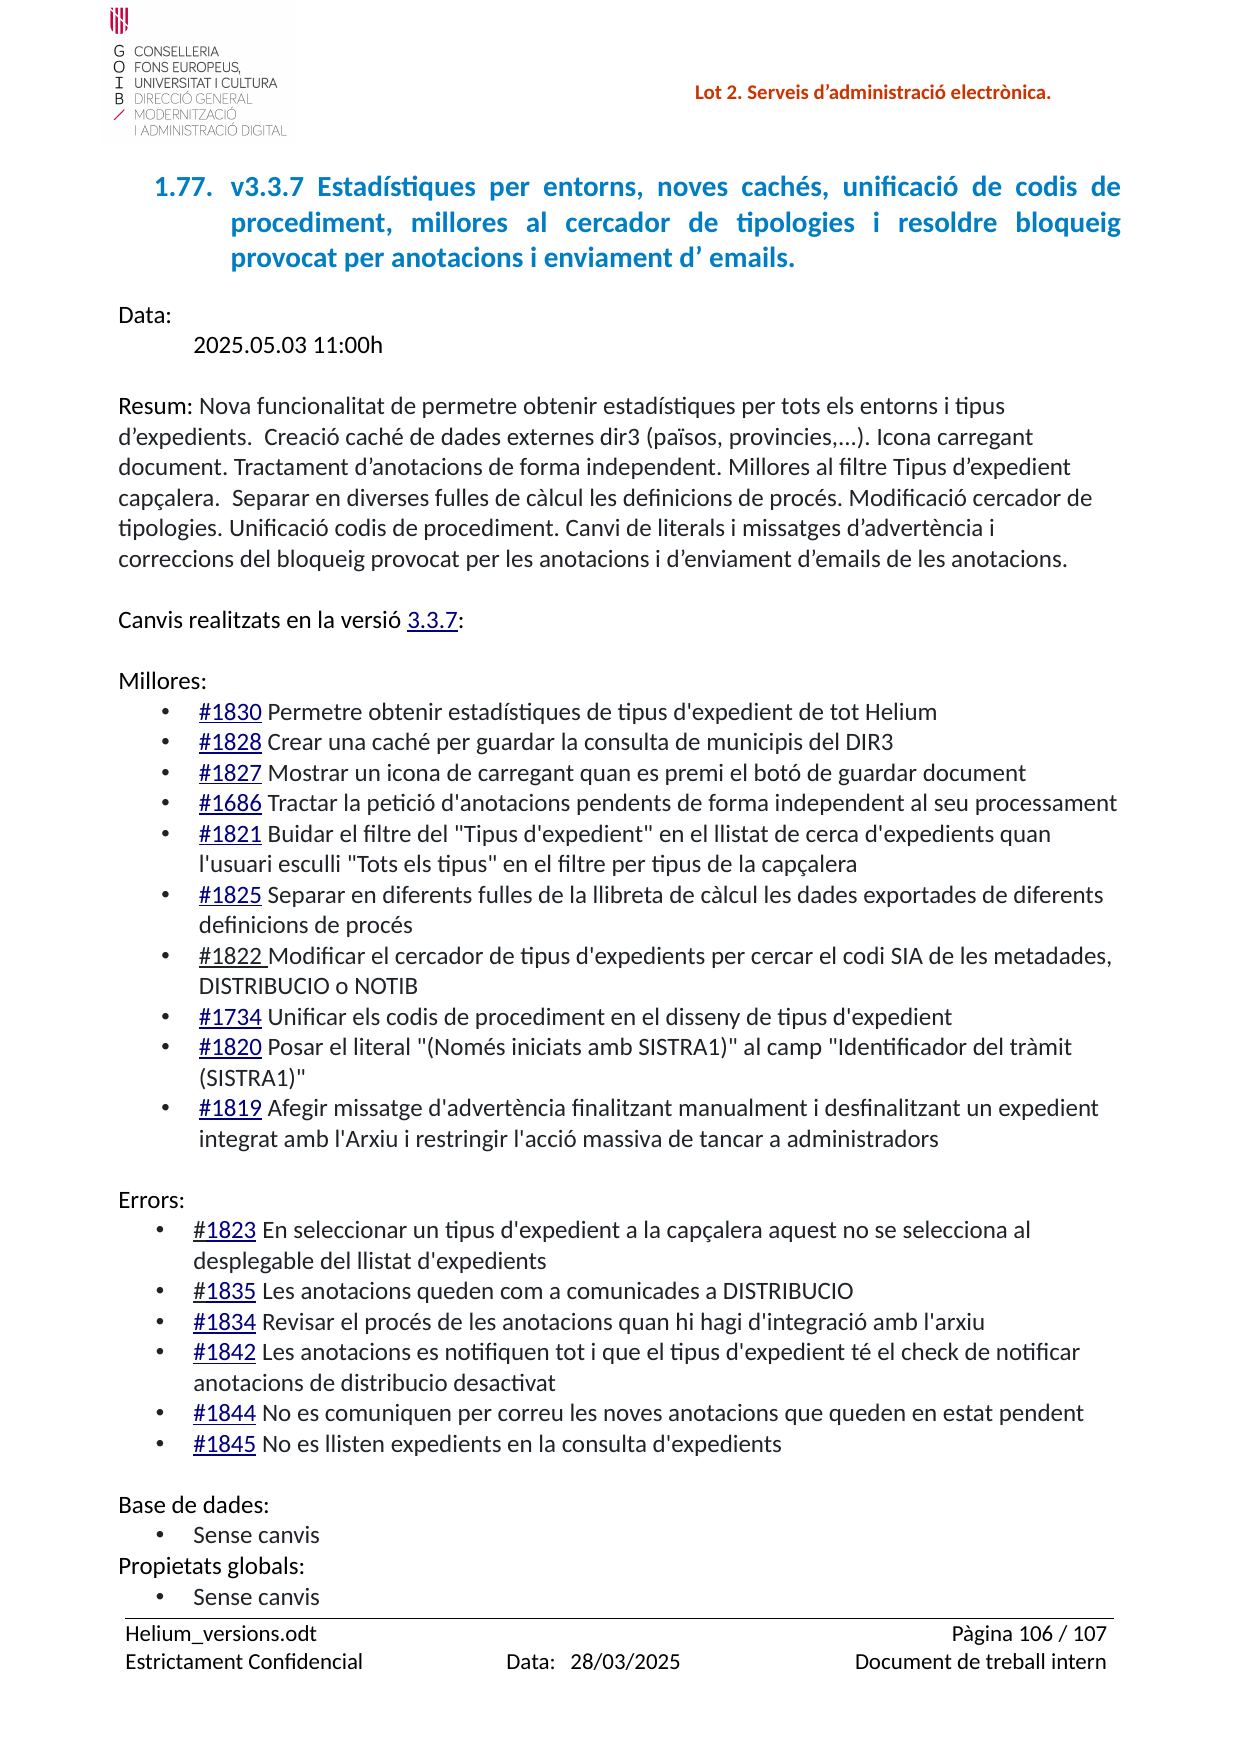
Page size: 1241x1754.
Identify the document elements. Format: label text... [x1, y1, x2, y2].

list #1845 No es llisten expedients en la consulta d'expedients [156, 1428, 1122, 1459]
list #1828 Crear una caché per guardar la consulta de municipis del DIR3 [161, 726, 1122, 757]
text Errors: [118, 1184, 1122, 1214]
list #1686 Tractar la petició d'anotacions pendents de forma independent al seu processament [161, 787, 1122, 818]
list #1835 Les anotacions queden com a comunicades a DISTRIBUCIO [156, 1276, 1122, 1306]
list #1827 Mostrar un icona de carregant quan es premi el botó de guardar document [161, 757, 1122, 787]
list Sense canvis [156, 1520, 1122, 1550]
text Resum: Nova funcionalitat de permetre obtenir estadístiques per tots els entorns i tipus d’expedients. Creació caché de dades externes dir3 (països, provincies,...). Icona carregant document. Tractament d’anotacions de forma independent. Millores al filtre Tipus d’expedient capçalera. Separar en diverses fulles de càlcul les definicions de procés. Modificació cercador de tipologies. Unificació codis de procediment. Canvi de literals i missatges d’advertència i correccions del bloqueig provocat per les anotacions i d’enviament d’emails de les anotacions. [118, 390, 1122, 573]
list #1821 Buidar el filtre del "Tipus d'expedient" en el llistat de cerca d'expedients quan l'usuari esculli "Tots els tipus" en el filtre per tipus de la capçalera [161, 818, 1122, 879]
list #1823 En seleccionar un tipus d'expedient a la capçalera aquest no se selecciona al desplegable del llistat d'expedients [156, 1214, 1122, 1276]
list Sense canvis [156, 1581, 1122, 1611]
list #1834 Revisar el procés de les anotacions quan hi hagi d'integració amb l'arxiu [156, 1306, 1122, 1337]
text 2025.05.03 11:00h [118, 329, 1122, 360]
picture [100, 0, 297, 144]
list #1842 Les anotacions es notifiquen tot i que el tipus d'expedient té el check de notificar anotacions de distribucio desactivat [156, 1337, 1122, 1398]
list #1822 Modificar el cercador de tipus d'expedients per cercar el codi SIA de les metadades, DISTRIBUCIO o NOTIB [161, 940, 1122, 1001]
list #1825 Separar en diferents fulles de la llibreta de càlcul les dades exportades de diferents definicions de procés [161, 879, 1122, 940]
list #1844 No es comuniquen per correu les noves anotacions que queden en estat pendent [156, 1398, 1122, 1428]
list #1820 Posar el literal "(Només iniciats amb SISTRA1)" al camp "Identificador del tràmit (SISTRA1)" [161, 1031, 1122, 1092]
text Millores: [118, 665, 1122, 696]
text Base de dades: [118, 1489, 1122, 1520]
subtitle v3.3.7 Estadístiques per entorns, noves cachés, unificació de codis de procediment, millores al cercador de tipologies i resoldre bloqueig provocat per anotacions i enviament d’ emails. [153, 168, 1122, 275]
list #1819 Afegir missatge d'advertència finalitzant manualment i desfinalitzant un expedient integrat amb l'Arxiu i restringir l'acció massiva de tancar a administradors [161, 1092, 1122, 1153]
text Data: [118, 299, 1122, 329]
list #1830 Permetre obtenir estadístiques de tipus d'expedient de tot Helium [161, 696, 1122, 726]
text Canvis realitzats en la versió 3.3.7: [118, 604, 1122, 634]
list #1734 Unificar els codis de procediment en el disseny de tipus d'expedient [161, 1001, 1122, 1031]
text Propietats globals: [118, 1550, 1122, 1581]
